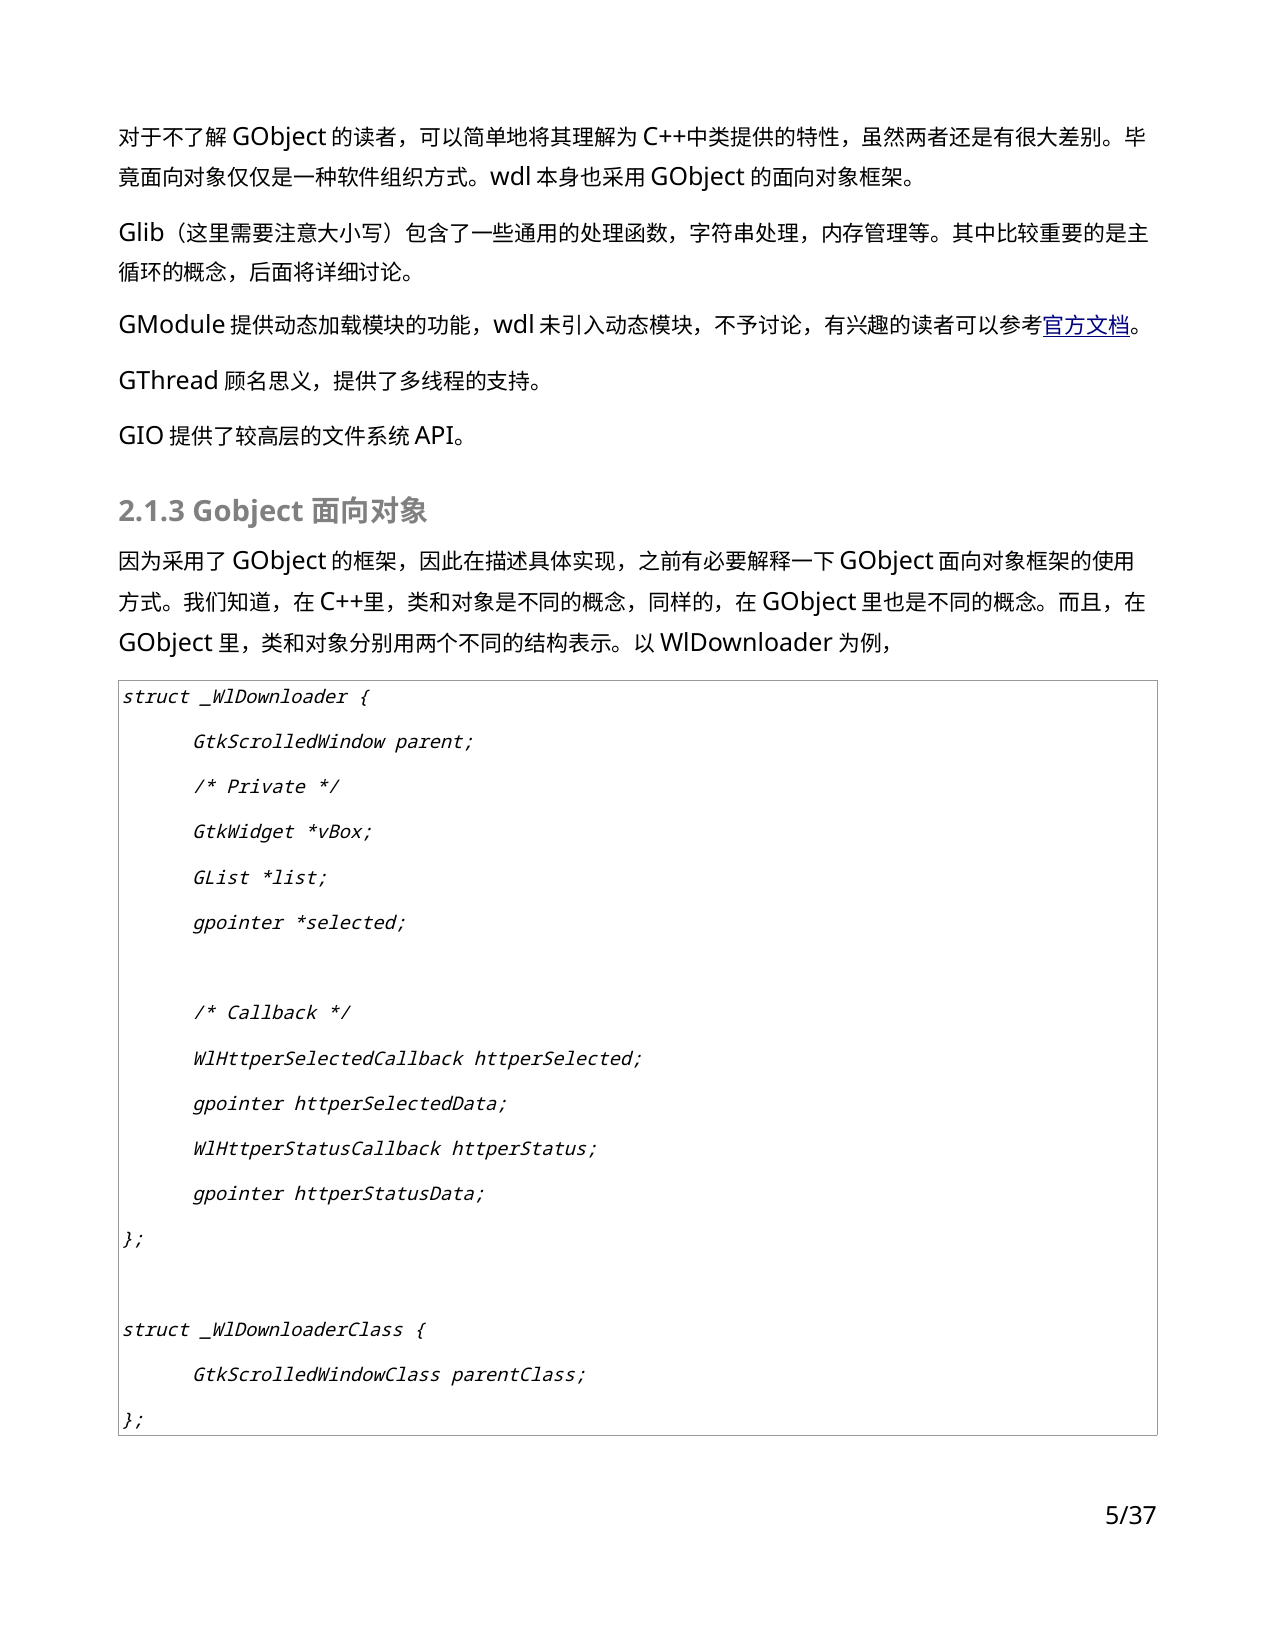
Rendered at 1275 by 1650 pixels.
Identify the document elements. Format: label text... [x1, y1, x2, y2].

text Glib（这里需要注意大小写）包含了一些通用的处理函数，字符串处理，内存管理等。其中比较重要的是主循环的概念，后面将详细讨论。 [118, 214, 1157, 286]
subtitle 2.1.3 Gobject 面向对象 [118, 488, 1157, 530]
text GtkScrolledWindow parent; [119, 725, 1157, 754]
text gpointer httperSelectedData; [119, 1087, 1157, 1116]
text struct _WlDownloaderClass { [119, 1313, 1157, 1342]
text /* Callback */ [119, 996, 1157, 1025]
text struct _WlDownloader { [119, 681, 1157, 709]
text gpointer *selected; [119, 906, 1157, 935]
text GIO提供了较高层的文件系统API。 [118, 418, 1157, 452]
text WlHttperSelectedCallback httperSelected; [119, 1042, 1157, 1070]
text gpointer httperStatusData; [119, 1177, 1157, 1206]
text GThread顾名思义，提供了多线程的支持。 [118, 363, 1157, 397]
text GtkWidget *vBox; [119, 816, 1157, 844]
text }; [119, 1403, 1157, 1435]
text WlHttperStatusCallback httperStatus; [119, 1132, 1157, 1161]
text GList *list; [119, 861, 1157, 889]
text 对于不了解GObject的读者，可以简单地将其理解为C++中类提供的特性，虽然两者还是有很大差别。毕竟面向对象仅仅是一种软件组织方式。wdl本身也采用GObject的面向对象框架。 [118, 118, 1157, 193]
text }; [119, 1222, 1157, 1251]
text 因为采用了GObject的框架，因此在描述具体实现，之前有必要解释一下GObject面向对象框架的使用方式。我们知道，在C++里，类和对象是不同的概念，同样的，在GObject里也是不同的概念。而且，在GObject里，类和对象分别用两个不同的结构表示。以WlDownloader为例， [118, 543, 1157, 659]
text /* Private */ [119, 770, 1157, 799]
text GModule提供动态加载模块的功能，wdl未引入动态模块，不予讨论，有兴趣的读者可以参考官方文档。 [118, 307, 1157, 341]
text GtkScrolledWindowClass parentClass; [119, 1358, 1157, 1387]
